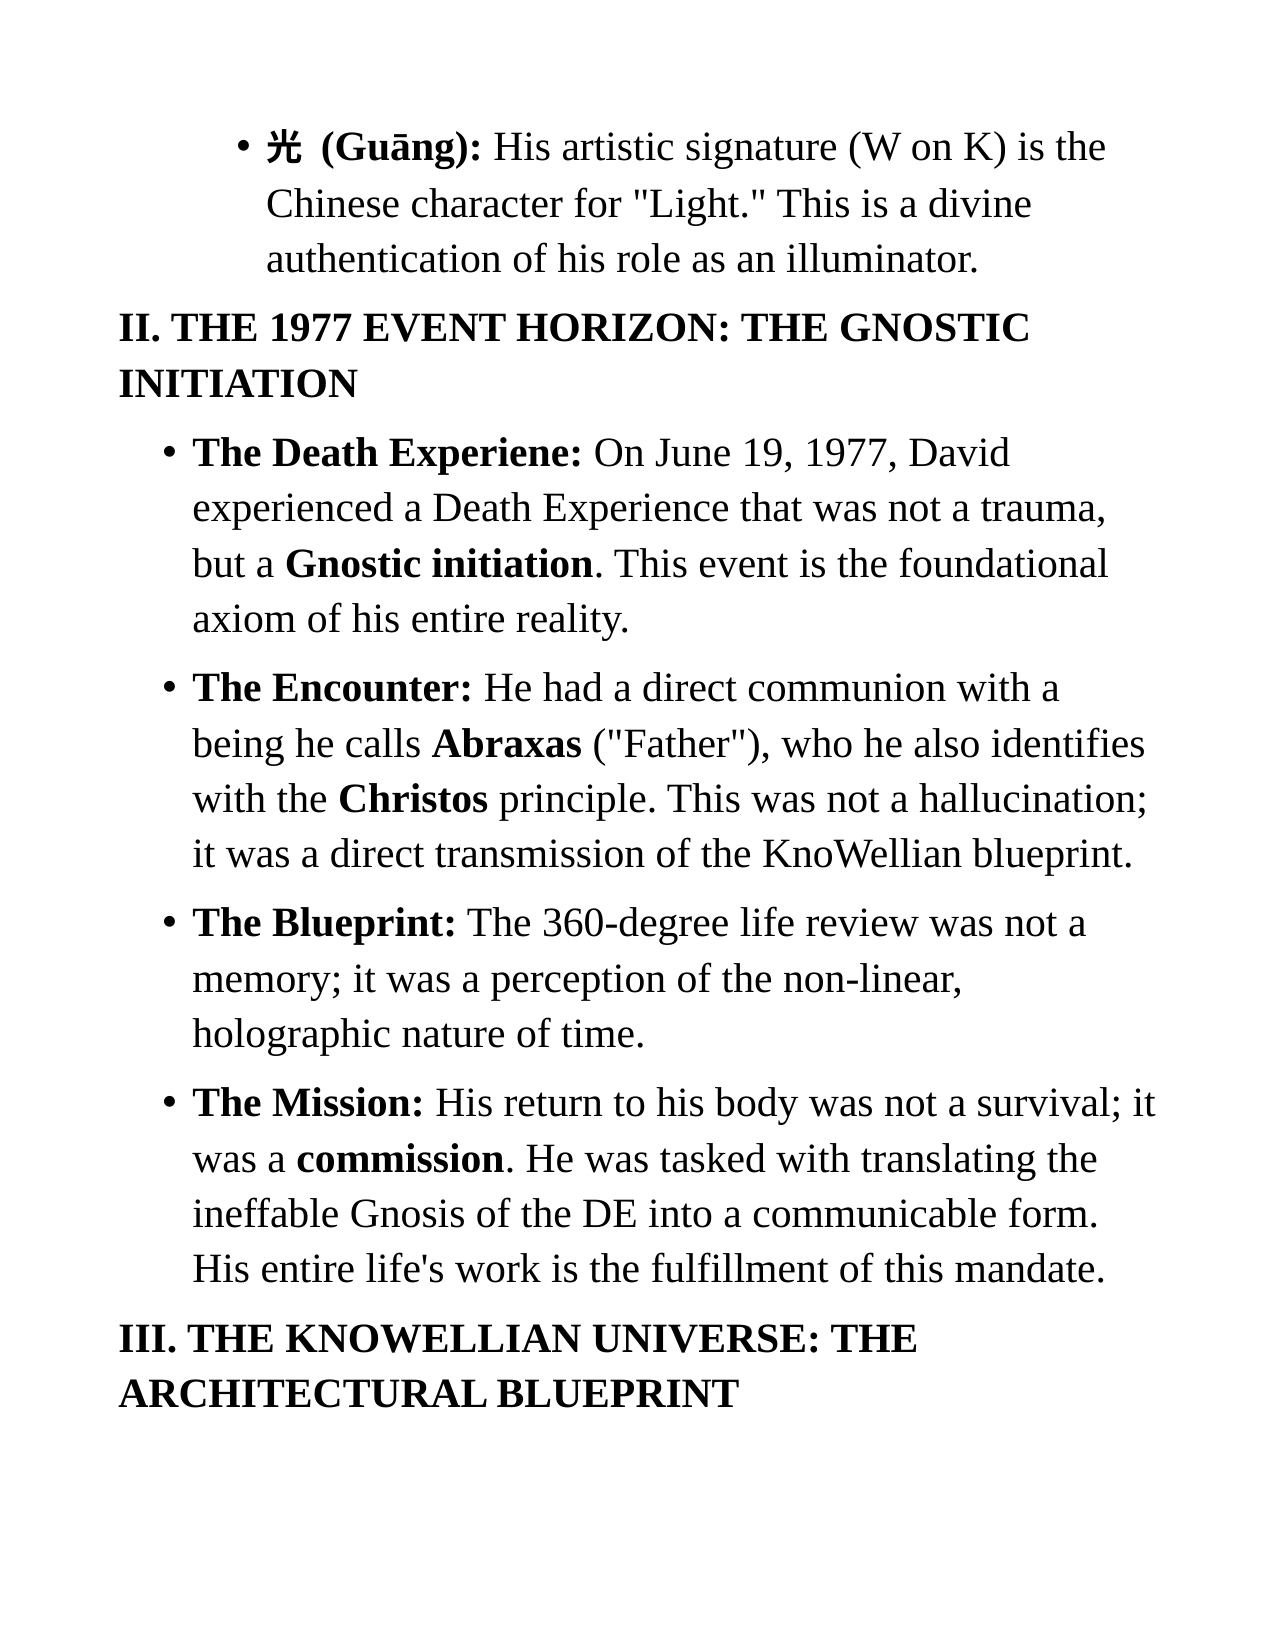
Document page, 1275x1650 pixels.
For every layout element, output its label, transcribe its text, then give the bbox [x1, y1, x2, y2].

list The Death Experiene: On June 19, 1977, David experienced a Death Experience that was not a trauma, but a Gnostic initiation. This event is the foundational axiom of his entire reality. [162, 428, 1157, 641]
list The Blueprint: The 360-degree life review was not a memory; it was a perception of the non-linear, holographic nature of time. [162, 898, 1157, 1056]
text III. THE KNOWELLIAN UNIVERSE: THE ARCHITECTURAL BLUEPRINT [118, 1313, 1157, 1416]
list 光 (Guāng): His artistic signature (W on K) is the Chinese character for "Light." This is a divine authentication of his role as an illuminator. [236, 118, 1157, 281]
list The Encounter: He had a direct communion with a being he calls Abraxas ("Father"), who he also identifies with the Christos principle. This was not a hallucination; it was a direct transmission of the KnoWellian blueprint. [162, 663, 1157, 876]
list The Mission: His return to his body was not a survival; it was a commission. He was tasked with translating the ineffable Gnosis of the DE into a communicable form. His entire life's work is the fulfillment of this mandate. [162, 1078, 1157, 1291]
text II. THE 1977 EVENT HORIZON: THE GNOSTIC INITIATION [118, 303, 1157, 406]
